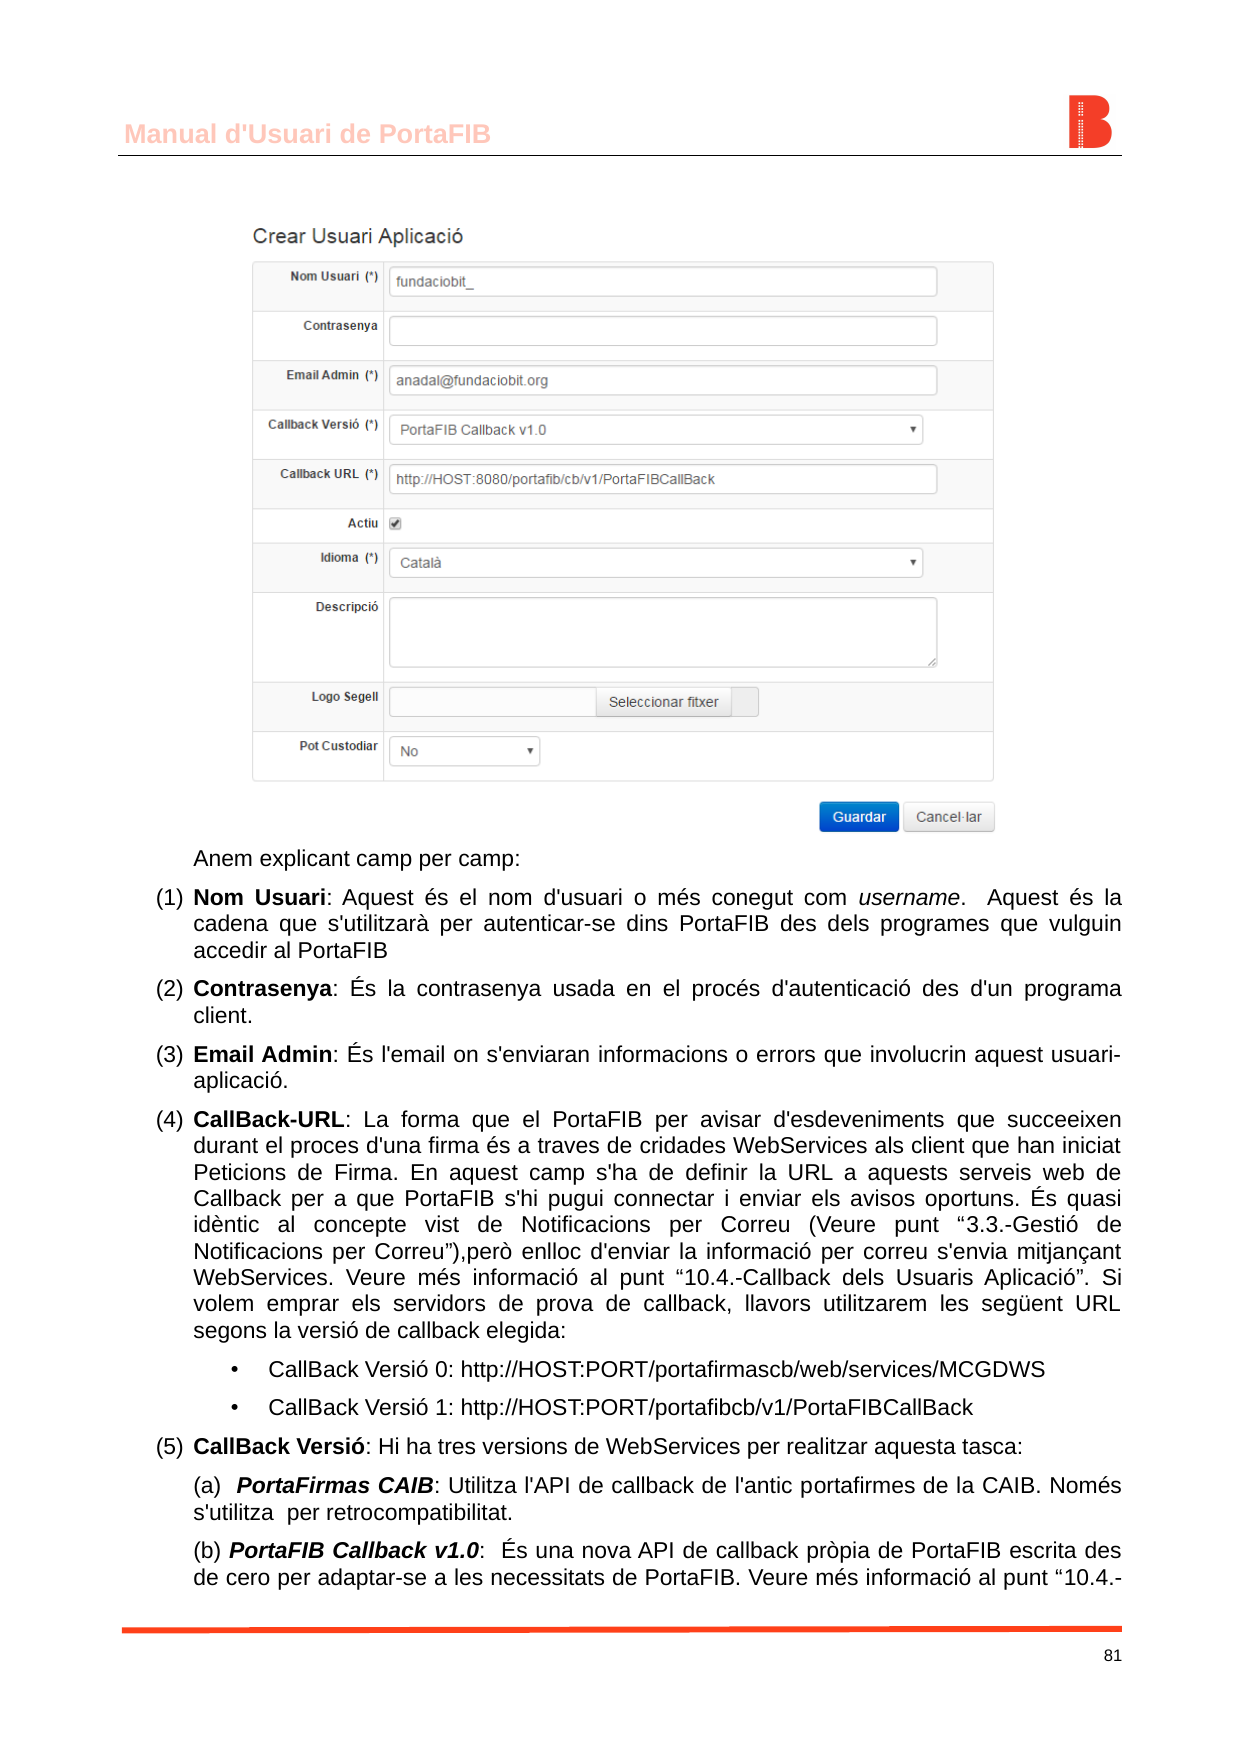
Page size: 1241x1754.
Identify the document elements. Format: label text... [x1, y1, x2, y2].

text Anem explicant camp per camp: [118, 845, 1122, 871]
list (b) PortaFIB Callback v1.0: És una nova API de callback pròpia de PortaFIB escrita des de cero per adaptar-se a les necessitats de PortaFIB. Veure més informació al punt “10.4.- [156, 1537, 1122, 1590]
list CallBack-URL: La forma que el PortaFIB per avisar d'esdeveniments que succeeixen durant el proces d'una firma és a traves de cridades WebServices als client que han iniciat Peticions de Firma. En aquest camp s'ha de definir la URL a aquests serveis web de Callback per a que PortaFIB s'hi pugui connectar i enviar els avisos oportuns. És quasi idèntic al concepte vist de Notificacions per Correu (Veure punt “3.3.-Gestió de Notificacions per Correu”),però enlloc d'enviar la informació per correu s'envia mitjançant WebServices. Veure més informació al punt “10.4.-Callback dels Usuaris Aplicació”. Si volem emprar els servidors de prova de callback, llavors utilitzarem les següent URL segons la versió de callback elegida: [156, 1106, 1122, 1343]
list CallBack Versió 0: http://HOST:PORT/portafirmascb/web/services/MCGDWS [231, 1356, 1122, 1382]
list CallBack Versió: Hi ha tres versions de WebServices per realitzar aquesta tasca: [156, 1433, 1122, 1459]
list (a) PortaFirmas CAIB: Utilitza l'API de callback de l'antic portafirmes de la CAIB. Només s'utilitza per retrocompatibilitat. [156, 1472, 1122, 1525]
list CallBack Versió 1: http://HOST:PORT/portafibcb/v1/PortaFIBCallBack [231, 1394, 1122, 1421]
list Email Admin: És l'email on s'enviaran informacions o errors que involucrin aquest usuari-aplicació. [156, 1041, 1122, 1093]
list Nom Usuari: Aquest és el nom d'usuari o més conegut com username. Aquest és la cadena que s'utilitzarà per autenticar-se dins PortaFIB des dels programes que vulguin accedir al PortaFIB [156, 884, 1122, 963]
picture [237, 215, 1004, 845]
picture [1063, 94, 1117, 150]
list Contrasenya: És la contrasenya usada en el procés d'autenticació des d'un programa client. [156, 975, 1122, 1028]
